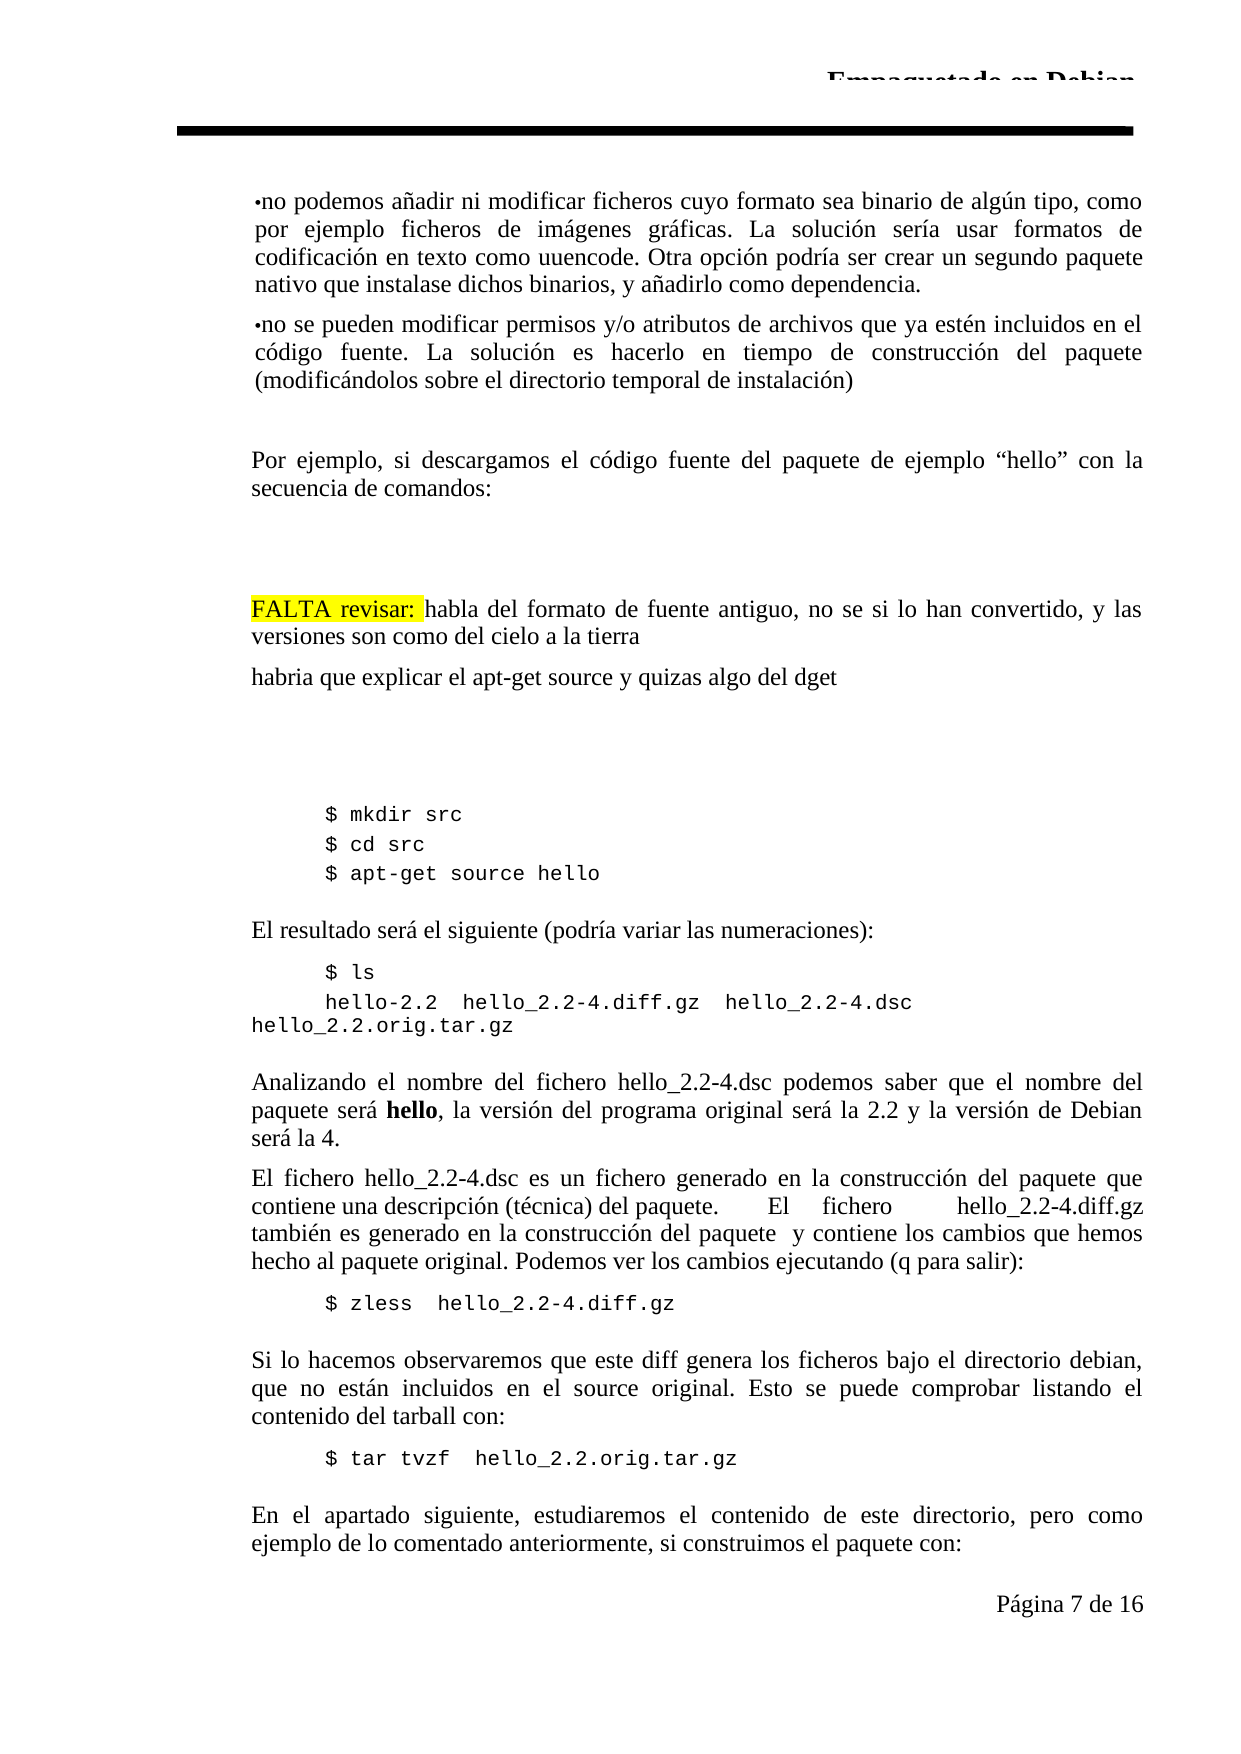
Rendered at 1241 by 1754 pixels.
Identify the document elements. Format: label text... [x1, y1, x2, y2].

text El resultado será el siguiente (podría variar las numeraciones): [251, 916, 1144, 944]
text $ tar tvzf hello_2.2.orig.tar.gz [251, 1448, 1096, 1472]
text Por ejemplo, si descargamos el código fuente del paquete de ejemplo “hello” con la secuencia de comandos: [251, 446, 1144, 502]
text $ cd src [251, 834, 1096, 857]
list no se pueden modificar permisos y/o atributos de archivos que ya estén incluidos en el código fuente. La solución es hacerlo en tiempo de construcción del paquete (modificándolos sobre el directorio temporal de instalación) [254, 311, 1144, 394]
text $ ls [251, 962, 1096, 986]
text $ zless hello_2.2-4.diff.gz [251, 1293, 1096, 1317]
text $ mkdir src [251, 804, 1096, 828]
list no podemos añadir ni modificar ficheros cuyo formato sea binario de algún tipo, como por ejemplo ficheros de imágenes gráficas. La solución sería usar formatos de codificación en texto como uuencode. Otra opción podría ser crear un segundo paquete nativo que instalase dichos binarios, y añadirlo como dependencia. [254, 187, 1144, 298]
text Analizando el nombre del fichero hello_2.2-4.dsc podemos saber que el nombre del paquete será hello, la versión del programa original será la 2.2 y la versión de Debian será la 4. [251, 1068, 1144, 1152]
text El fichero hello_2.2-4.dsc es un fichero generado en la construcción del paquete que contiene una descripción (técnica) del paquete. El fichero hello_2.2-4.diff.gz también es generado en la construcción del paquete y contiene los cambios que hemos hecho al paquete original. Podemos ver los cambios ejecutando (q para salir): [251, 1164, 1144, 1275]
text En el apartado siguiente, estudiaremos el contenido de este directorio, pero como ejemplo de lo comentado anteriormente, si construimos el paquete con: [251, 1501, 1144, 1556]
text hello-2.2 hello_2.2-4.diff.gz hello_2.2-4.dsc hello_2.2.orig.tar.gz [251, 992, 1096, 1039]
text Si lo hacemos observaremos que este diff genera los ficheros bajo el directorio debian, que no están incluidos en el source original. Esto se puede comprobar listando el contenido del tarball con: [251, 1346, 1144, 1429]
text $ apt-get source hello [251, 863, 1096, 887]
text habria que explicar el apt-get source y quizas algo del dget [251, 663, 1144, 690]
text FALTA revisar: habla del formato de fuente antiguo, no se si lo han convertido, y las versiones son como del cielo a la tierra [251, 595, 1144, 650]
